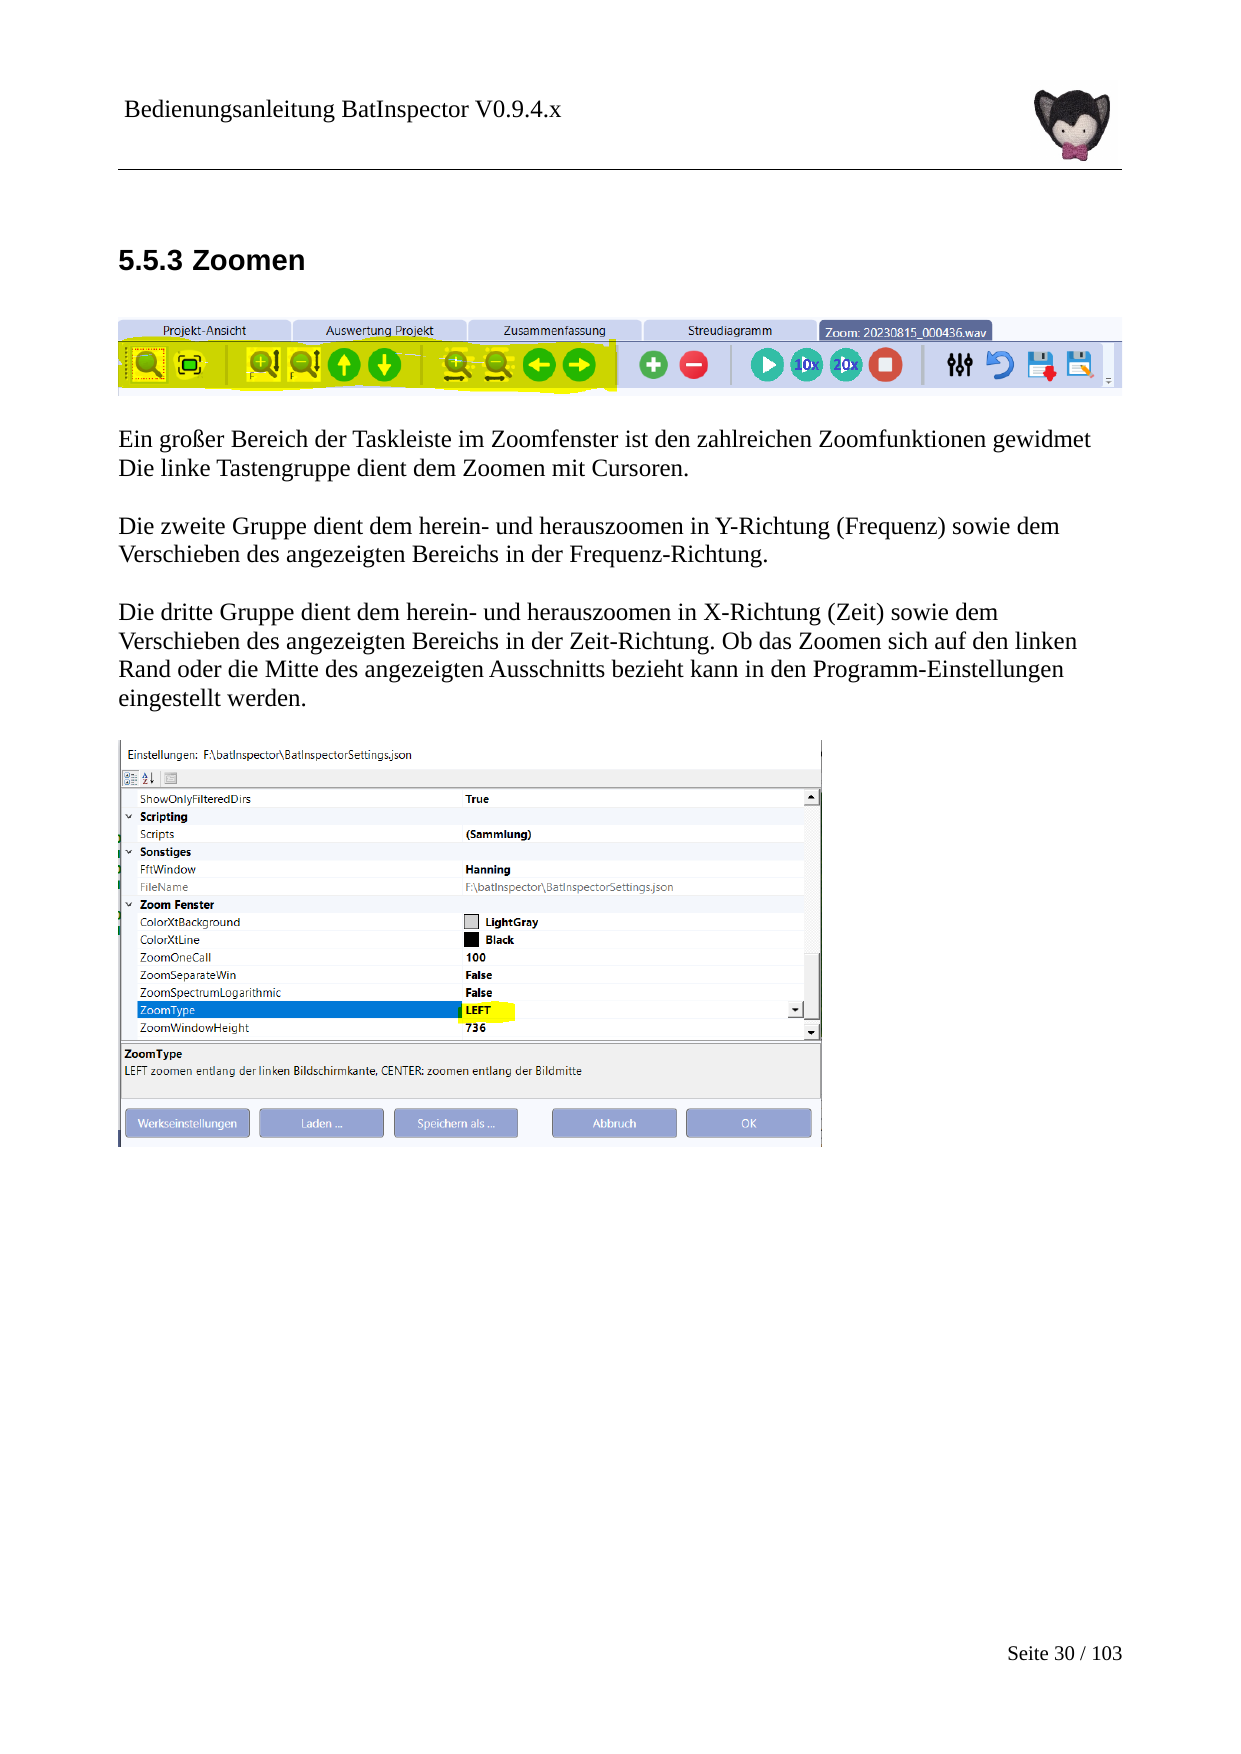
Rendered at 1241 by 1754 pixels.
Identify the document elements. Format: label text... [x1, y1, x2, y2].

picture [118, 317, 1123, 396]
picture [1030, 80, 1119, 169]
text Die dritte Gruppe dient dem herein- und herauszoomen in X-Richtung (Zeit) sowie dem Verschieben des angezeigten Bereichs in der Zeit-Richtung. Ob das Zoomen sich auf den linken Rand oder die Mitte des angezeigten Ausschnitts bezieht kann in den Programm-Einstellungen eingestellt werden. [118, 597, 1122, 712]
picture [118, 740, 822, 1147]
text Ein großer Bereich der Taskleiste im Zoomfenster ist den zahlreichen Zoomfunktionen gewidmet [118, 424, 1122, 453]
text Die zweite Gruppe dient dem herein- und herauszoomen in Y-Richtung (Frequenz) sowie dem Verschieben des angezeigten Bereichs in der Frequenz-Richtung. [118, 511, 1122, 568]
text Die linke Tastengruppe dient dem Zoomen mit Cursoren. [118, 453, 1122, 482]
subtitle Zoomen [118, 243, 1122, 276]
